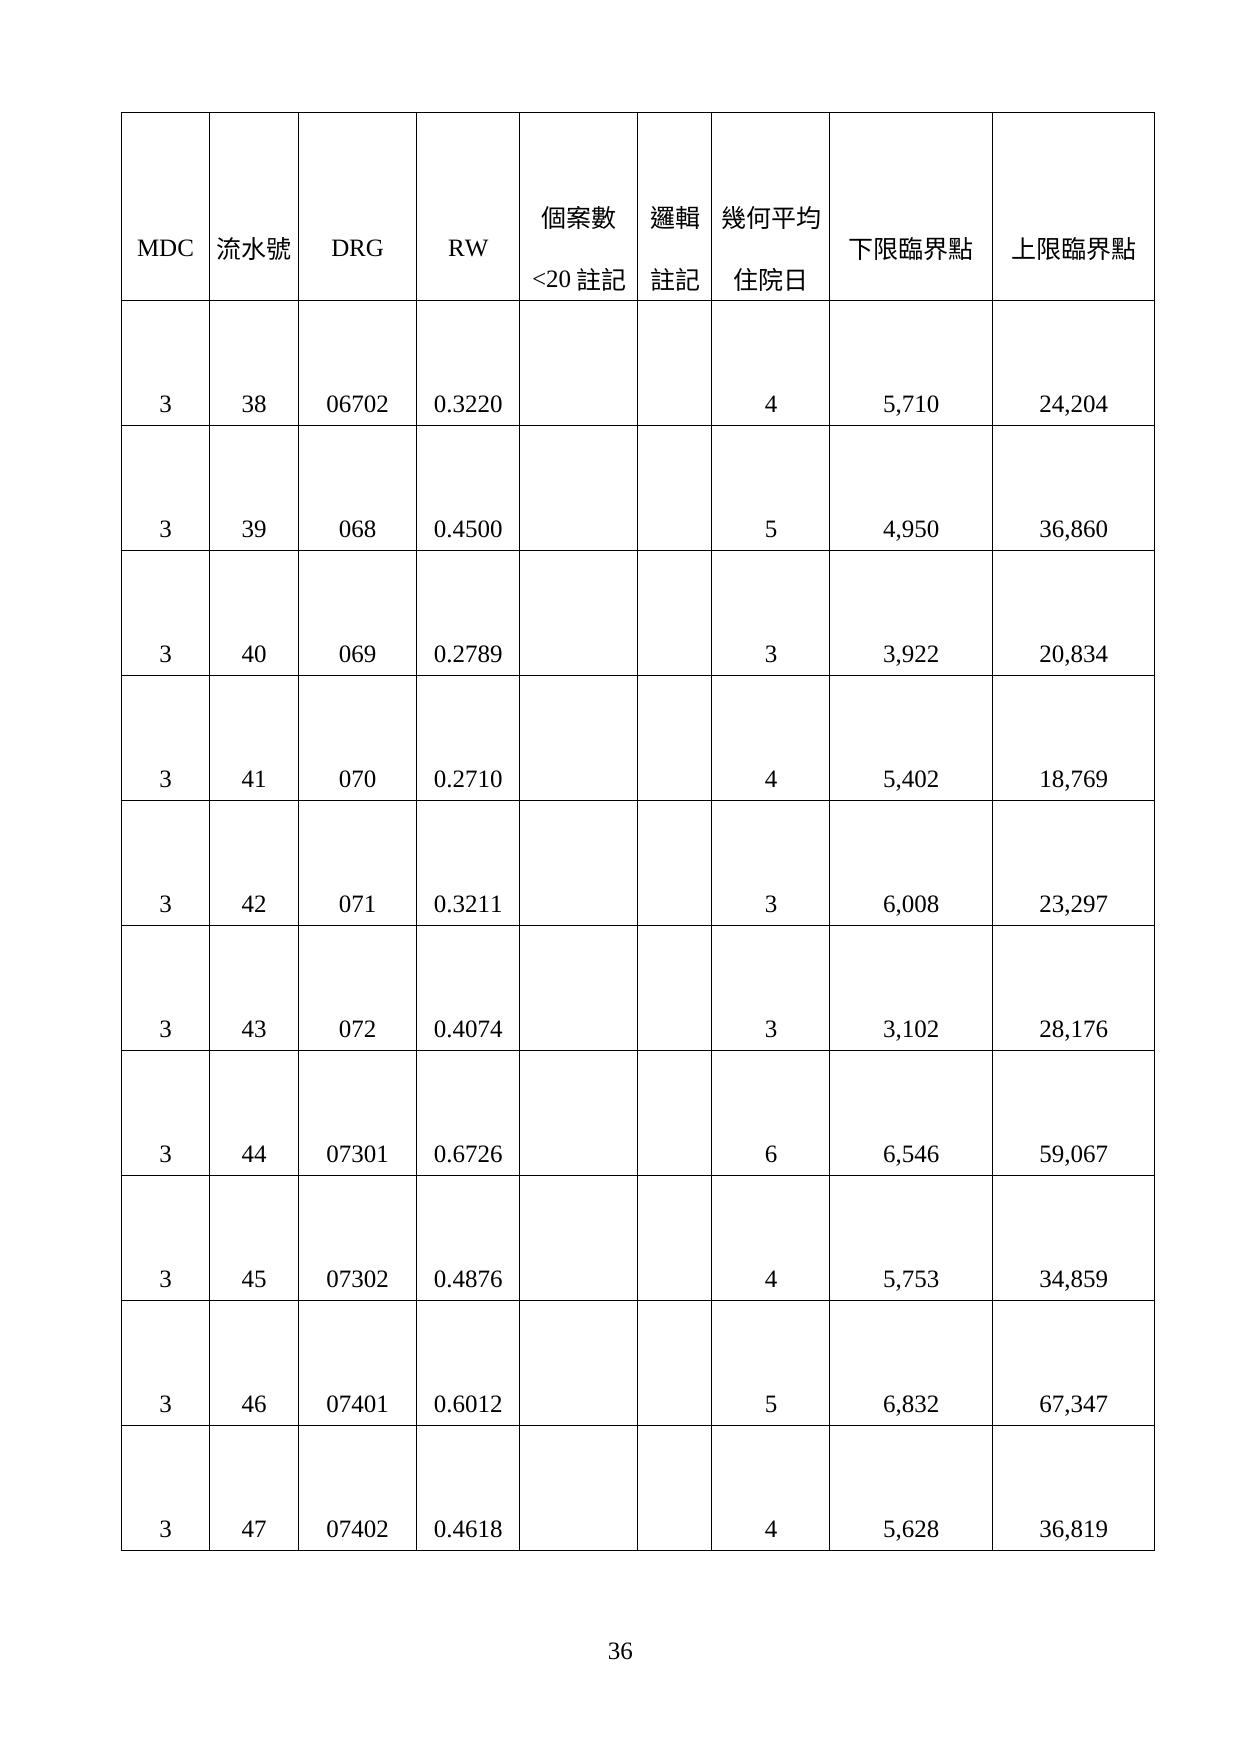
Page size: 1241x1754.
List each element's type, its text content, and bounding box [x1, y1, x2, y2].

table_cell 3,102 [830, 926, 992, 1050]
table_cell [520, 1176, 637, 1300]
table_cell 3 [122, 551, 209, 675]
table_cell [520, 551, 637, 675]
table_cell 41 [210, 676, 298, 800]
table_header MDC [122, 113, 209, 300]
table_cell 23,297 [993, 801, 1154, 925]
table_cell [638, 426, 711, 550]
table_cell 0.2710 [417, 676, 519, 800]
table_cell [638, 1176, 711, 1300]
table_header 個案數<20註記 [520, 113, 637, 300]
table_cell 3,922 [830, 551, 992, 675]
table_cell 59,067 [993, 1051, 1154, 1175]
table_cell 3 [122, 1176, 209, 1300]
table_cell [520, 1051, 637, 1175]
table_cell 0.3220 [417, 301, 519, 425]
table_cell [638, 676, 711, 800]
table_cell 4 [712, 1176, 829, 1300]
table_cell 42 [210, 801, 298, 925]
table_cell 3 [712, 551, 829, 675]
table_cell 43 [210, 926, 298, 1050]
table_header RW [417, 113, 519, 300]
table_cell [638, 801, 711, 925]
table_cell 5 [712, 426, 829, 550]
table_cell 07302 [299, 1176, 416, 1300]
table_cell 5 [712, 1301, 829, 1425]
table_cell 18,769 [993, 676, 1154, 800]
table_cell 6 [712, 1051, 829, 1175]
table_cell 36,860 [993, 426, 1154, 550]
table_cell 5,628 [830, 1426, 992, 1550]
table_cell [520, 1426, 637, 1550]
table_cell 0.2789 [417, 551, 519, 675]
table_cell 0.3211 [417, 801, 519, 925]
table_cell 67,347 [993, 1301, 1154, 1425]
table_cell 4 [712, 301, 829, 425]
table_cell 0.4618 [417, 1426, 519, 1550]
table_cell [520, 1301, 637, 1425]
table_cell 071 [299, 801, 416, 925]
table_cell 3 [122, 1051, 209, 1175]
table_cell [638, 1051, 711, 1175]
table_cell 20,834 [993, 551, 1154, 675]
table_cell [520, 426, 637, 550]
table_cell 069 [299, 551, 416, 675]
table_cell 5,753 [830, 1176, 992, 1300]
table_cell 3 [122, 301, 209, 425]
table_cell 070 [299, 676, 416, 800]
table_cell [638, 926, 711, 1050]
table_header 上限臨界點 [993, 113, 1154, 300]
table_cell [520, 801, 637, 925]
table_cell 36,819 [993, 1426, 1154, 1550]
table_header 幾何平均住院日 [712, 113, 829, 300]
table_cell [638, 301, 711, 425]
table_cell [638, 551, 711, 675]
table_cell 3 [122, 426, 209, 550]
table_cell 28,176 [993, 926, 1154, 1050]
table_cell 07401 [299, 1301, 416, 1425]
table_header 邏輯註記 [638, 113, 711, 300]
table_cell 4 [712, 676, 829, 800]
table_cell 072 [299, 926, 416, 1050]
table_cell [520, 301, 637, 425]
table_cell 39 [210, 426, 298, 550]
table_cell 06702 [299, 301, 416, 425]
table_cell [638, 1426, 711, 1550]
table_cell 3 [712, 926, 829, 1050]
table_cell [638, 1301, 711, 1425]
table_cell 44 [210, 1051, 298, 1175]
table_cell 46 [210, 1301, 298, 1425]
table_cell 6,832 [830, 1301, 992, 1425]
table_cell 5,710 [830, 301, 992, 425]
table_cell [520, 676, 637, 800]
table_cell 0.4074 [417, 926, 519, 1050]
table_cell 0.6012 [417, 1301, 519, 1425]
table_cell 40 [210, 551, 298, 675]
table_header 流水號 [210, 113, 298, 300]
table_cell 4 [712, 1426, 829, 1550]
table_cell 0.4876 [417, 1176, 519, 1300]
table_cell 6,546 [830, 1051, 992, 1175]
table_cell 24,204 [993, 301, 1154, 425]
table_header DRG [299, 113, 416, 300]
table_cell 07402 [299, 1426, 416, 1550]
table_cell 34,859 [993, 1176, 1154, 1300]
table_cell 0.6726 [417, 1051, 519, 1175]
table_cell 4,950 [830, 426, 992, 550]
table_cell 07301 [299, 1051, 416, 1175]
table_cell 3 [122, 676, 209, 800]
table_cell 45 [210, 1176, 298, 1300]
table_cell [520, 926, 637, 1050]
table_header 下限臨界點 [830, 113, 992, 300]
table_cell 3 [122, 1301, 209, 1425]
table_cell 0.4500 [417, 426, 519, 550]
table_cell 3 [122, 926, 209, 1050]
table_cell 38 [210, 301, 298, 425]
table_cell 6,008 [830, 801, 992, 925]
table_cell 068 [299, 426, 416, 550]
table_cell 3 [122, 801, 209, 925]
table_cell 3 [122, 1426, 209, 1550]
table_cell 3 [712, 801, 829, 925]
table_cell 47 [210, 1426, 298, 1550]
table_cell 5,402 [830, 676, 992, 800]
